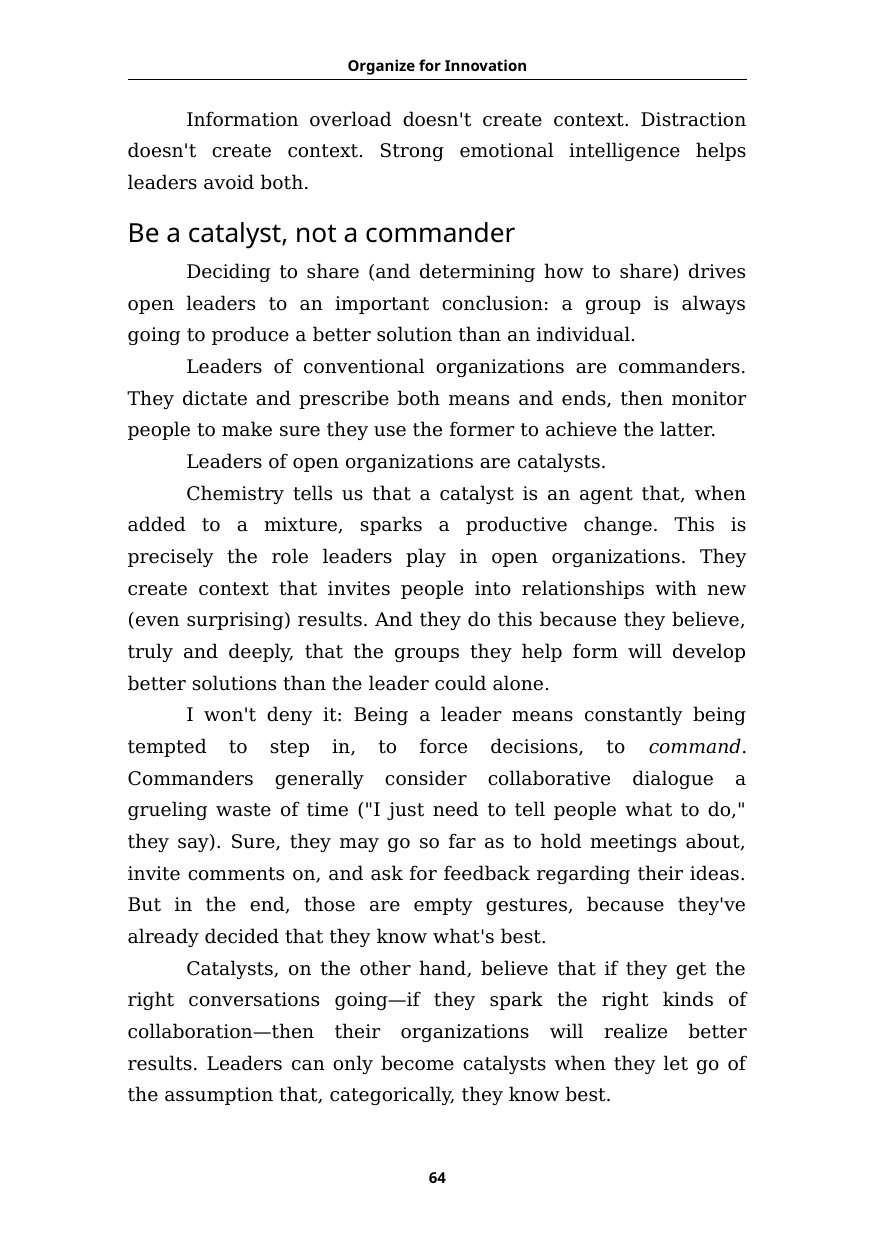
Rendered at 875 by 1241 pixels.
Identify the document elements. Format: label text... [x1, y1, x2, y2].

text Leaders of conventional organizations are commanders. They dictate and prescribe both means and ends, then monitor people to make sure they use the former to achieve the latter. [127, 356, 747, 441]
text I won't deny it: Being a leader means constantly being tempted to step in, to force decisions, to command. Commanders generally consider collaborative dialogue a grueling waste of time ("I just need to tell people what to do," they say). Sure, they may go so far as to hold meetings about, invite comments on, and ask for feedback regarding their ideas. But in the end, those are empty gestures, because they've already decided that they know what's best. [127, 704, 747, 948]
text Deciding to share (and determining how to share) drives open leaders to an important conclusion: a group is always going to produce a better solution than an individual. [127, 261, 747, 346]
text Chemistry tells us that a catalyst is an agent that, when added to a mixture, sparks a productive change. This is precisely the role leaders play in open organizations. They create context that invites people into relationships with new (even surprising) results. And they do this because they believe, truly and deeply, that the groups they help form will develop better solutions than the leader could alone. [127, 483, 747, 695]
subtitle Be a catalyst, not a commander [127, 218, 747, 249]
text Information overload doesn't create context. Distraction doesn't create context. Strong emotional intelligence helps leaders avoid both. [127, 109, 747, 194]
text Leaders of open organizations are catalysts. [127, 451, 747, 473]
text Catalysts, on the other hand, believe that if they get the right conversations going—if they spark the right kinds of collaboration—then their organizations will realize better results. Leaders can only become catalysts when they let go of the assumption that, categorically, they know best. [127, 958, 747, 1106]
